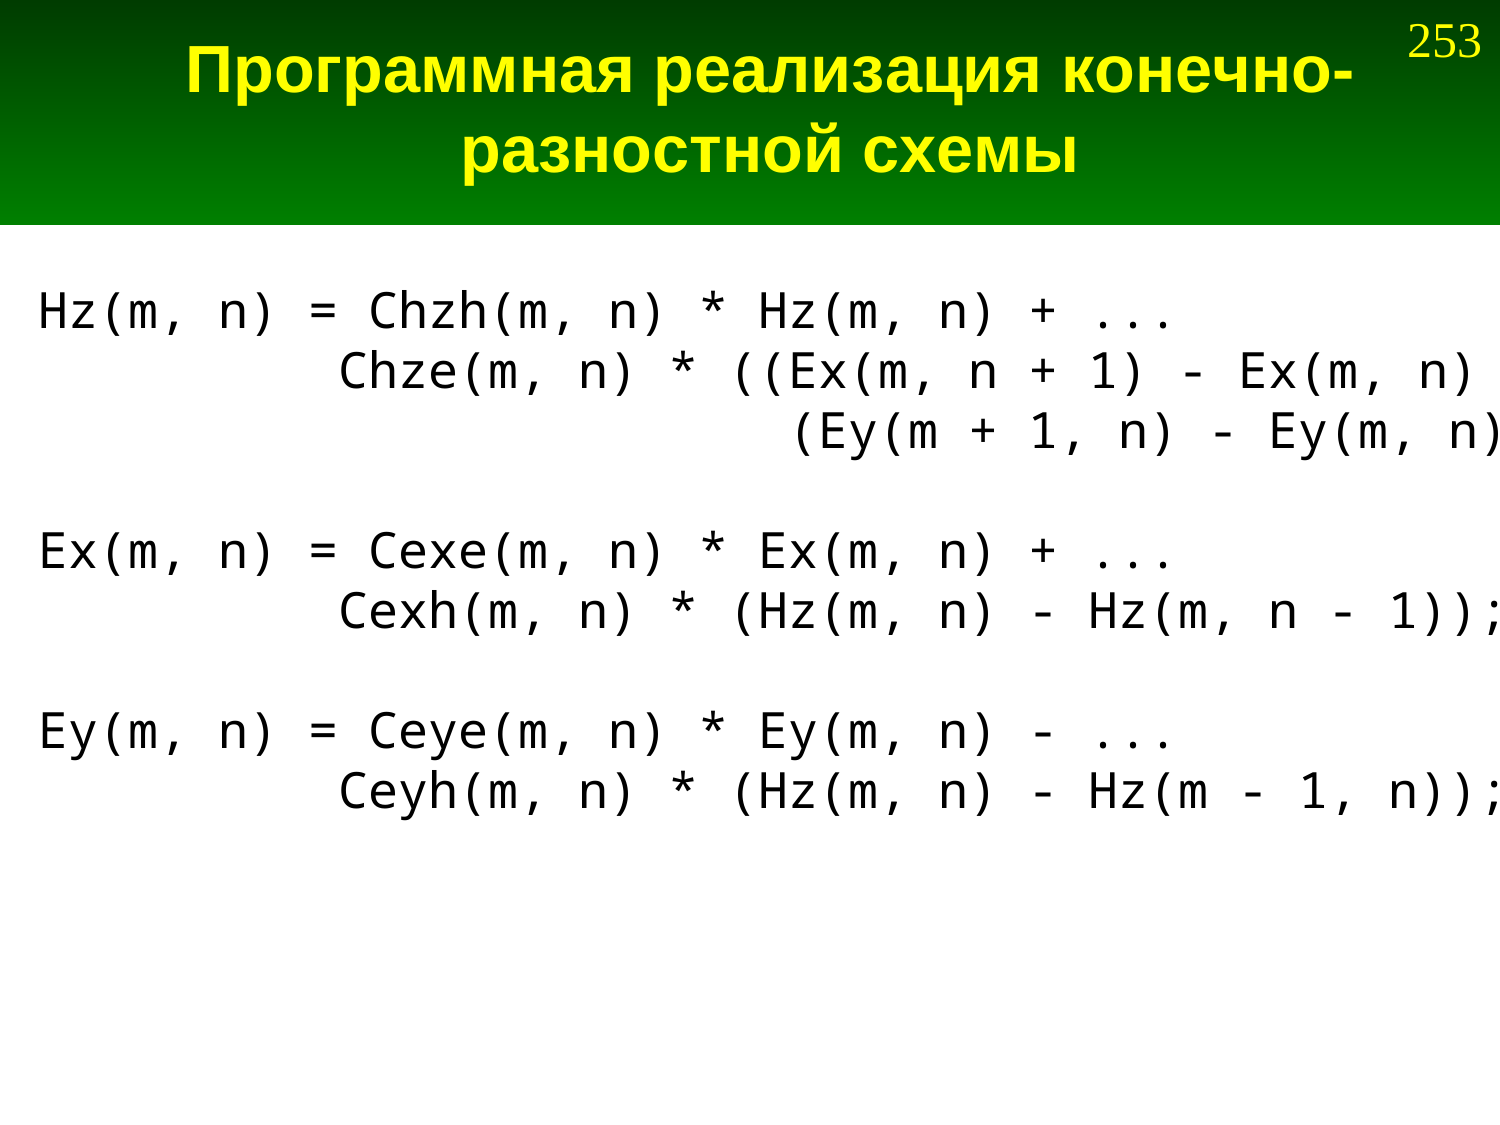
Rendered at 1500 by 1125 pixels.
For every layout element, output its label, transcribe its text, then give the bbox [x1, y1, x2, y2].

text_box Hz(m, n) = Chzh(m, n) * Hz(m, n) + ... Chze(m, n) * ((Ex(m, n + 1) - Ex(m, n) -... (Ey(m + 1, n) - Ey(m, n))); Ex(m, n) = Cexe(m, n) * Ex(m, n) + ... Cexh(m, n) * (Hz(m, n) - Hz(m, n - 1)); Ey(m, n) = Ceye(m, n) * Ey(m, n) - ... Ceyh(m, n) * (Hz(m, n) - Hz(m - 1, n)); [23, 271, 1429, 827]
title Программная реализация конечно-разностной схемы [100, 7, 1441, 204]
